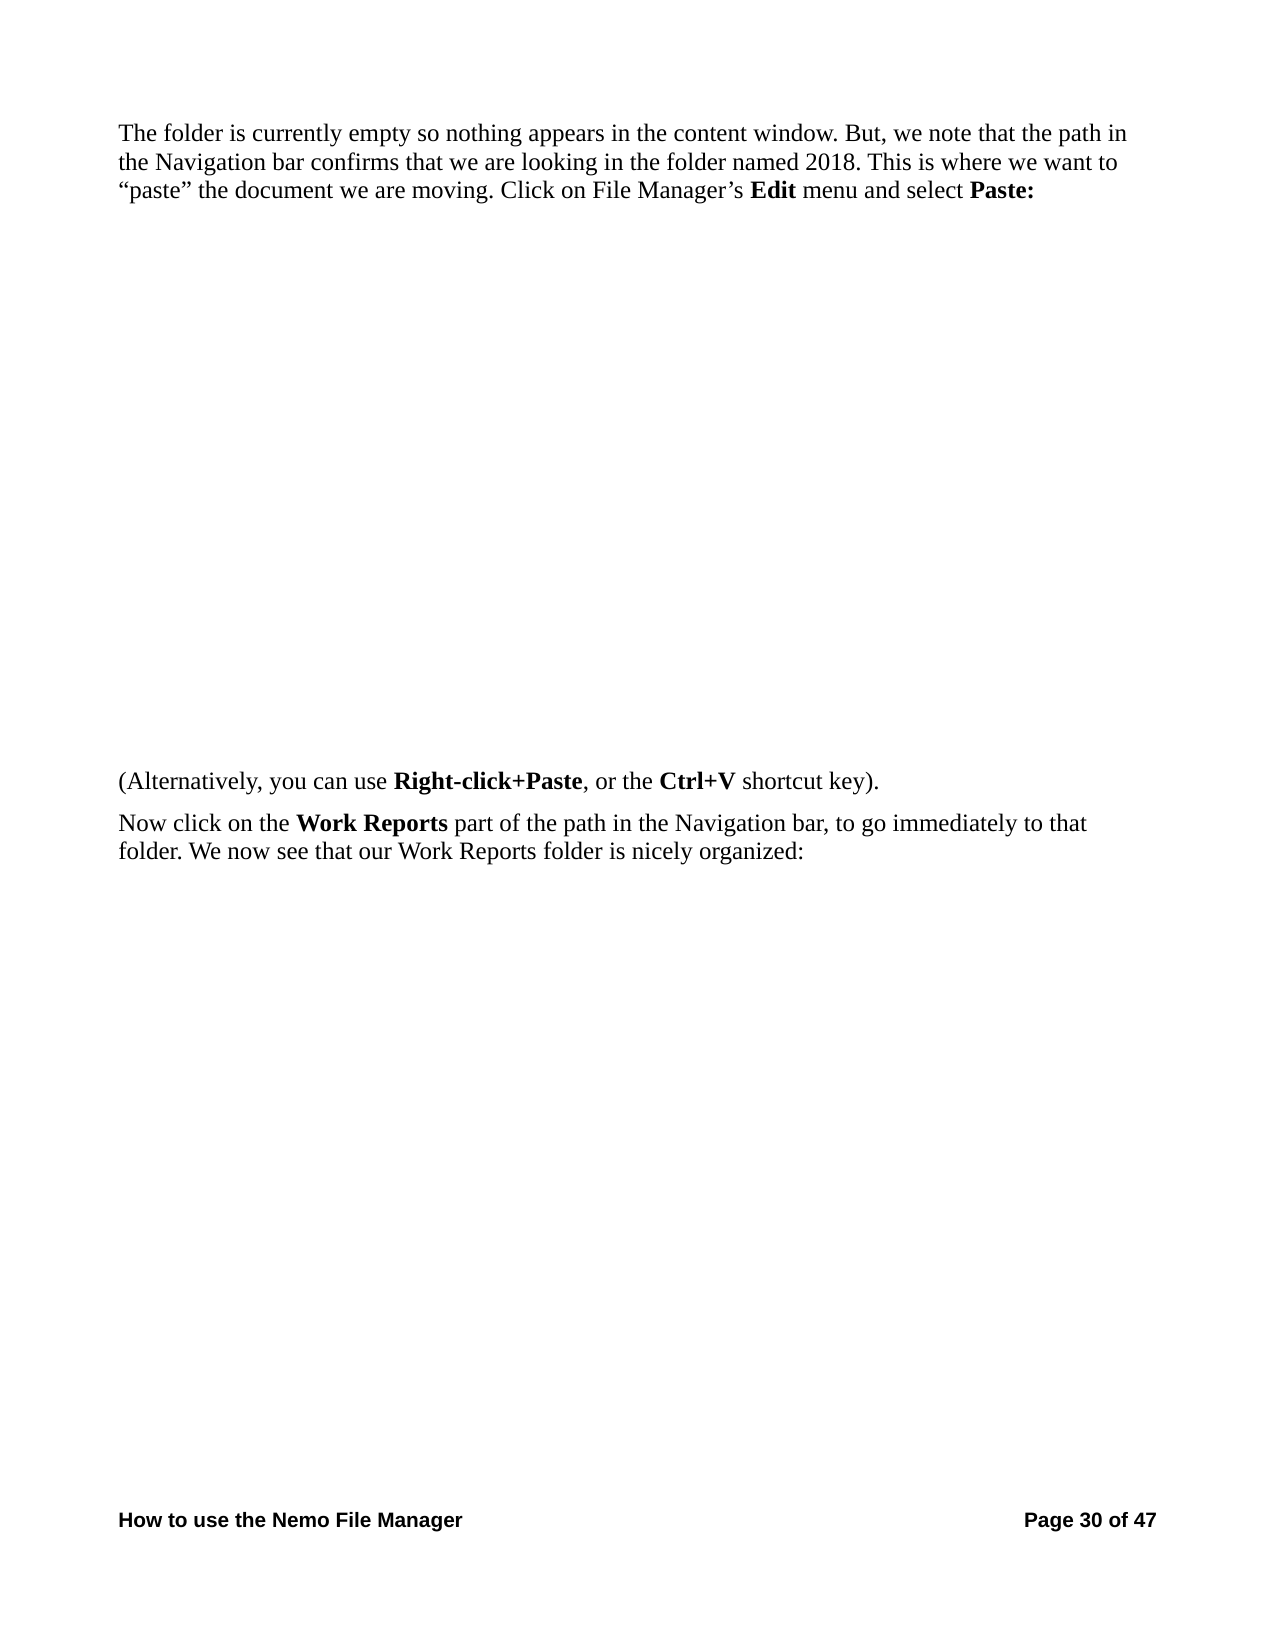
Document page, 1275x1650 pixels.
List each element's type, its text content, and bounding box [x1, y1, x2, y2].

text (Alternatively, you can use Right-click+Paste, or the Ctrl+V shortcut key). [118, 766, 1157, 795]
text The folder is currently empty so nothing appears in the content window. But, we note that the path in the Navigation bar confirms that we are looking in the folder named 2018. This is where we want to “paste” the document we are moving. Click on File Manager’s Edit menu and select Paste: [118, 118, 1157, 204]
text Now click on the Work Reports part of the path in the Navigation bar, to go immediately to that folder. We now see that our Work Reports folder is nicely organized: [118, 808, 1157, 865]
